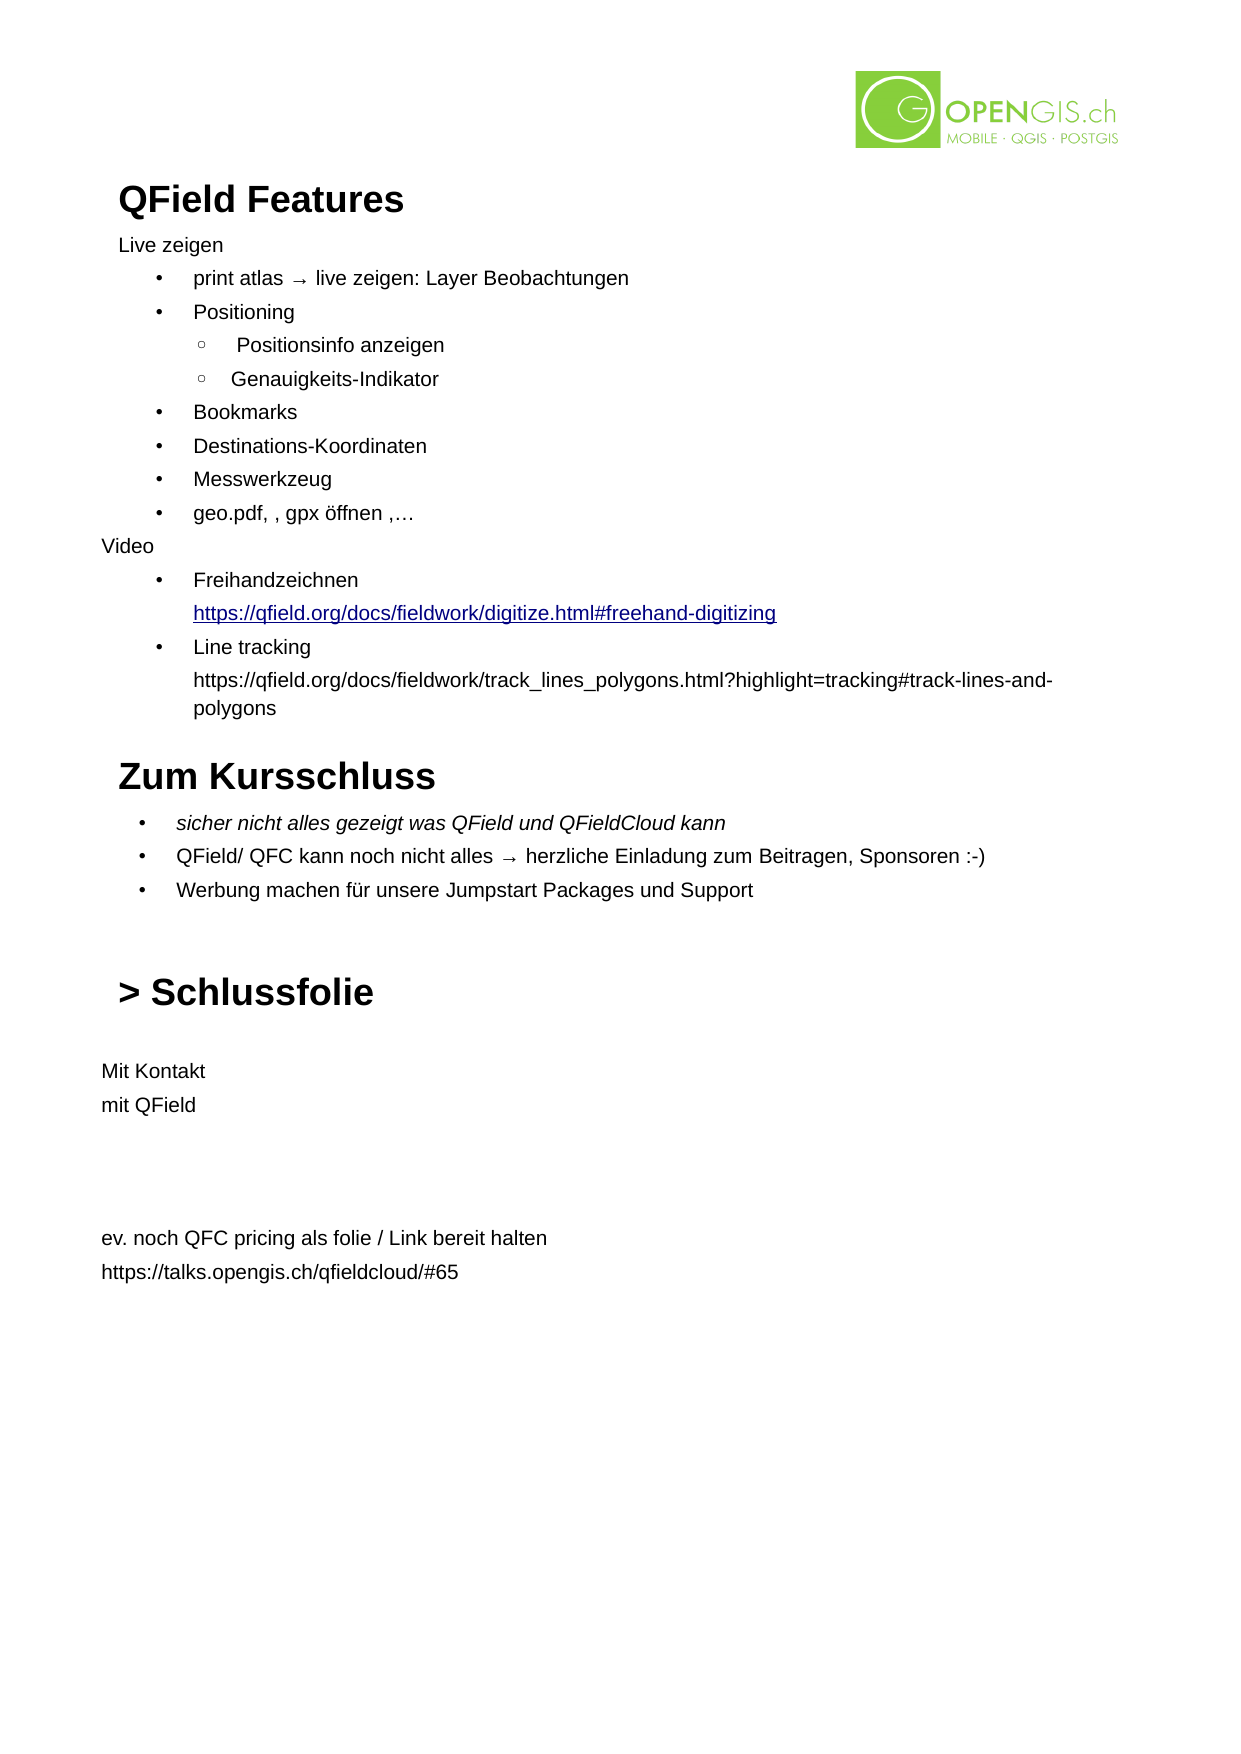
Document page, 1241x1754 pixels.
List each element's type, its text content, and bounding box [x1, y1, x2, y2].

subtitle > Schlussfolie [118, 969, 1122, 1013]
list Genauigkeits-Indikator [193, 367, 1122, 391]
list ev. noch QFC pricing als folie / Link bereit halten [101, 1226, 1122, 1250]
list Line tracking [156, 635, 1122, 659]
list Freihandzeichnen [156, 568, 1122, 592]
picture [855, 71, 1124, 148]
list Destinations-Koordinaten [156, 434, 1122, 458]
list https://qfield.org/docs/fieldwork/track_lines_polygons.html?highlight=tracking#track-lines-and-polygons [156, 668, 1122, 720]
list https://talks.opengis.ch/qfieldcloud/#65 [101, 1259, 1122, 1283]
list Positionsinfo anzeigen [193, 333, 1122, 357]
list print atlas → live zeigen: Layer Beobachtungen [156, 266, 1122, 290]
list sicher nicht alles gezeigt was QField und QFieldCloud kann [139, 810, 1122, 834]
list Mit Kontakt [101, 1059, 1122, 1083]
list https://qfield.org/docs/fieldwork/digitize.html#freehand-digitizing [156, 601, 1122, 625]
list Positioning [156, 299, 1122, 323]
list geo.pdf, , gpx öffnen ,… [156, 501, 1122, 525]
subtitle QField Features [118, 176, 1122, 220]
list Live zeigen [118, 232, 1122, 256]
list Messwerkzeug [156, 467, 1122, 491]
list Werbung machen für unsere Jumpstart Packages und Support [139, 877, 1122, 901]
list QField/ QFC kann noch nicht alles → herzliche Einladung zum Beitragen, Sponsoren :-) [139, 844, 1122, 868]
list Video [101, 534, 1122, 558]
list mit QField [101, 1092, 1122, 1116]
subtitle Zum Kursschluss [118, 754, 1122, 798]
list Bookmarks [156, 400, 1122, 424]
